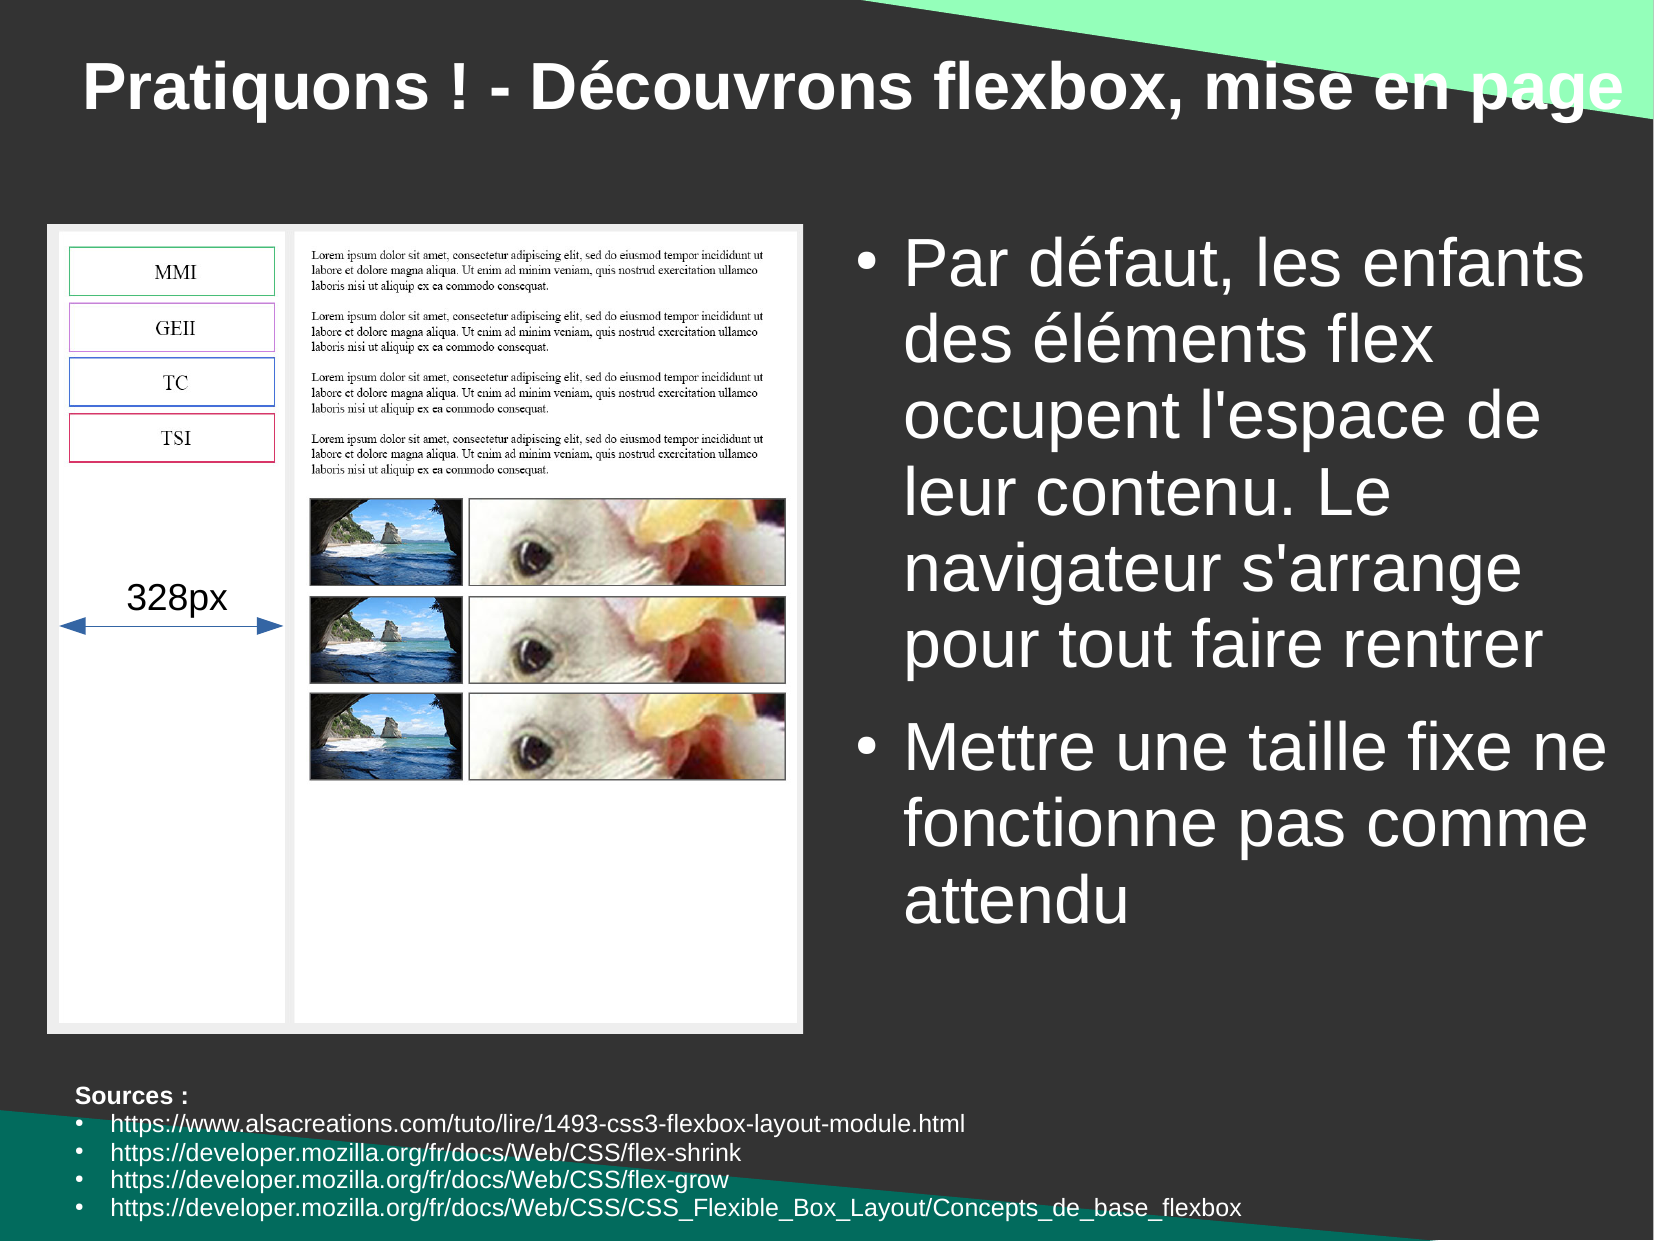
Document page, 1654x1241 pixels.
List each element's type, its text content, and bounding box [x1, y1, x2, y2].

list Par défaut, les enfants des éléments flex occupent l'espace de leur contenu. Le navigateur s'arrange pour tout faire rentrer Mettre une taille fixe ne fonctionne pas comme attendu [838, 224, 1619, 945]
picture [47, 224, 804, 1034]
text_box Sources : https://www.alsacreations.com/tuto/lire/1493-css3-flexbox-layout-module.html https://developer.mozilla.org/fr/docs/Web/CSS/flex-shrink https://developer.mozilla.org/fr/docs/Web/CSS/flex-grow https://developer.mozilla.org/fr/docs/Web/CSS/CSS_Flexible_Box_Layout/Concepts_de_base_flexbox [60, 1074, 1546, 1241]
text_box [861, 0, 1654, 120]
text_box 328px [106, 569, 249, 626]
title Pratiquons ! - Découvrons flexbox, mise en page [82, 49, 1630, 142]
